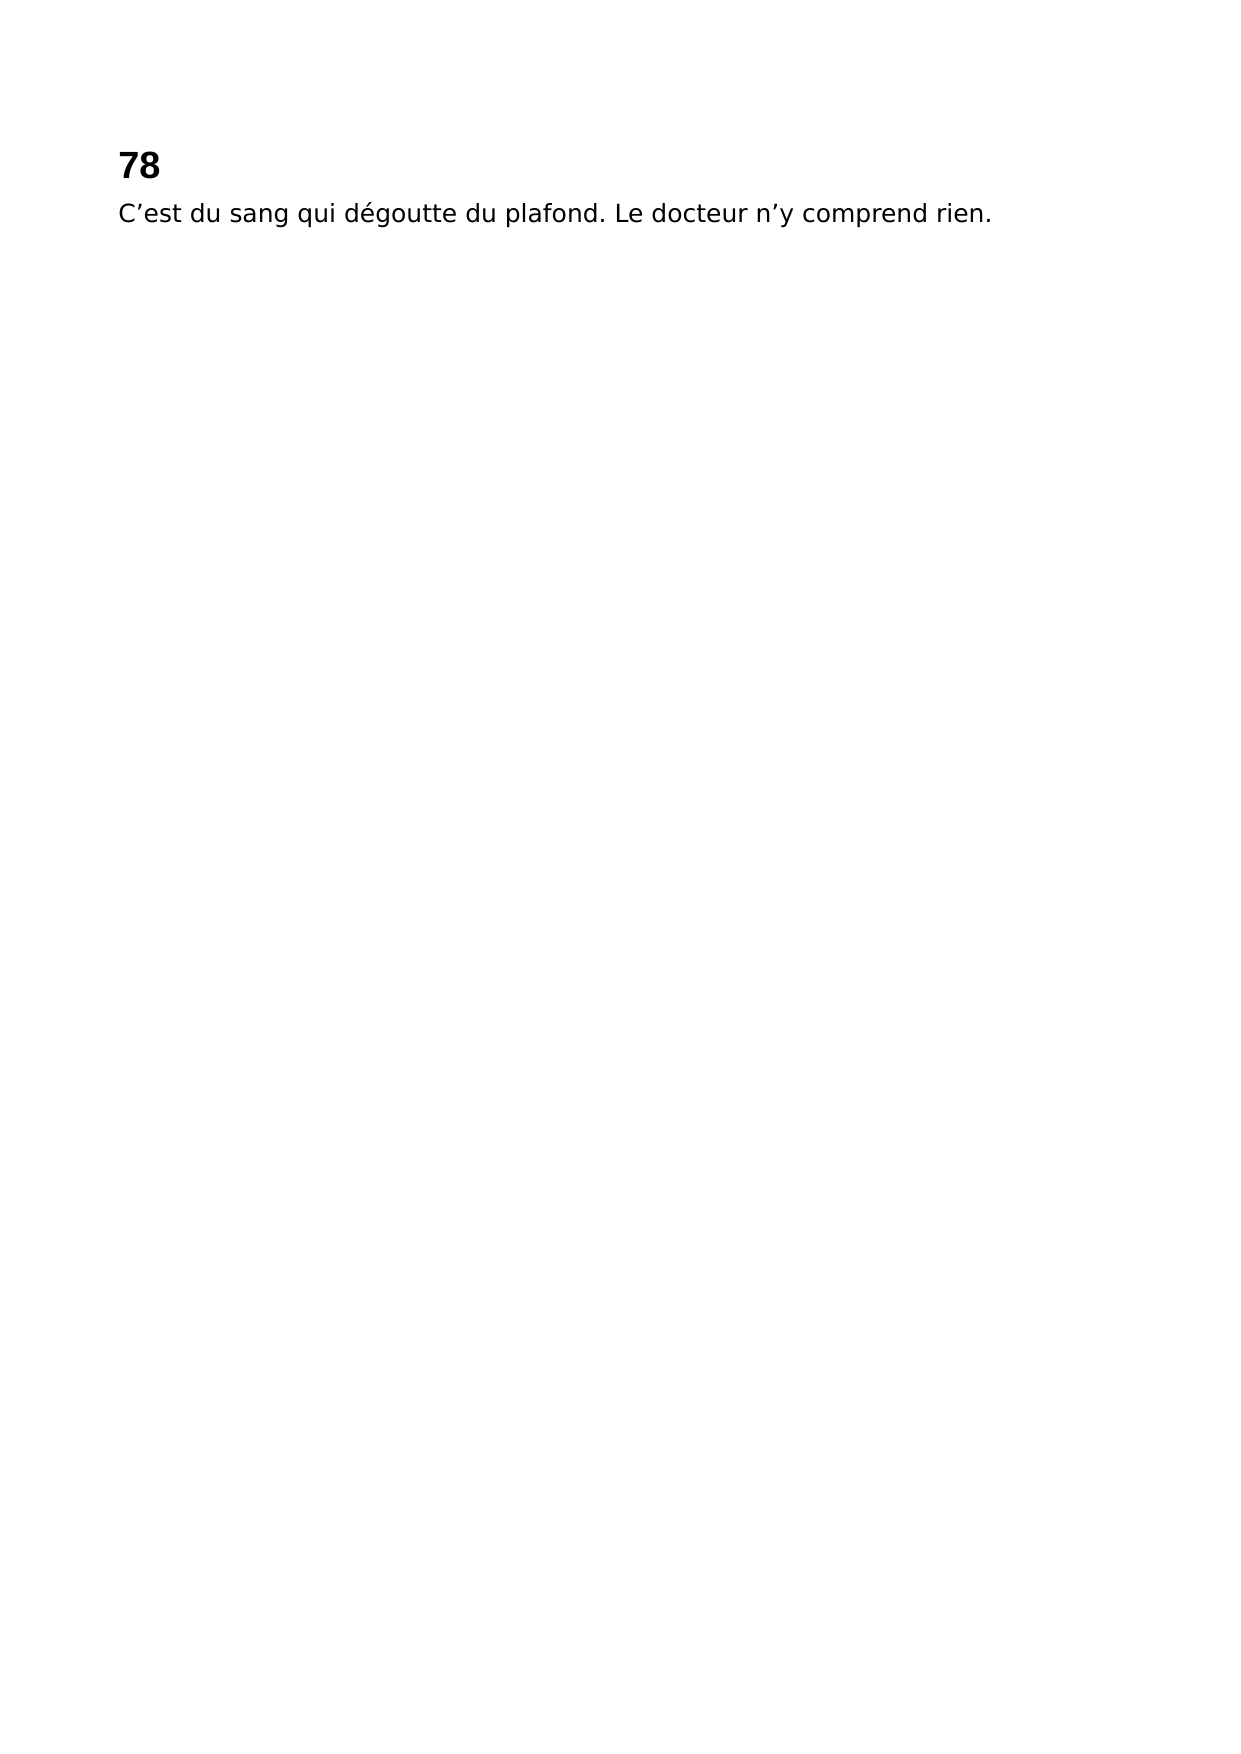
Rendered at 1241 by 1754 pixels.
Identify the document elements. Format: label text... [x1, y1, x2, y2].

text C’est du sang qui dégoutte du plafond. Le docteur n’y comprend rien. [118, 199, 1122, 228]
subtitle 78 [118, 143, 1122, 187]
